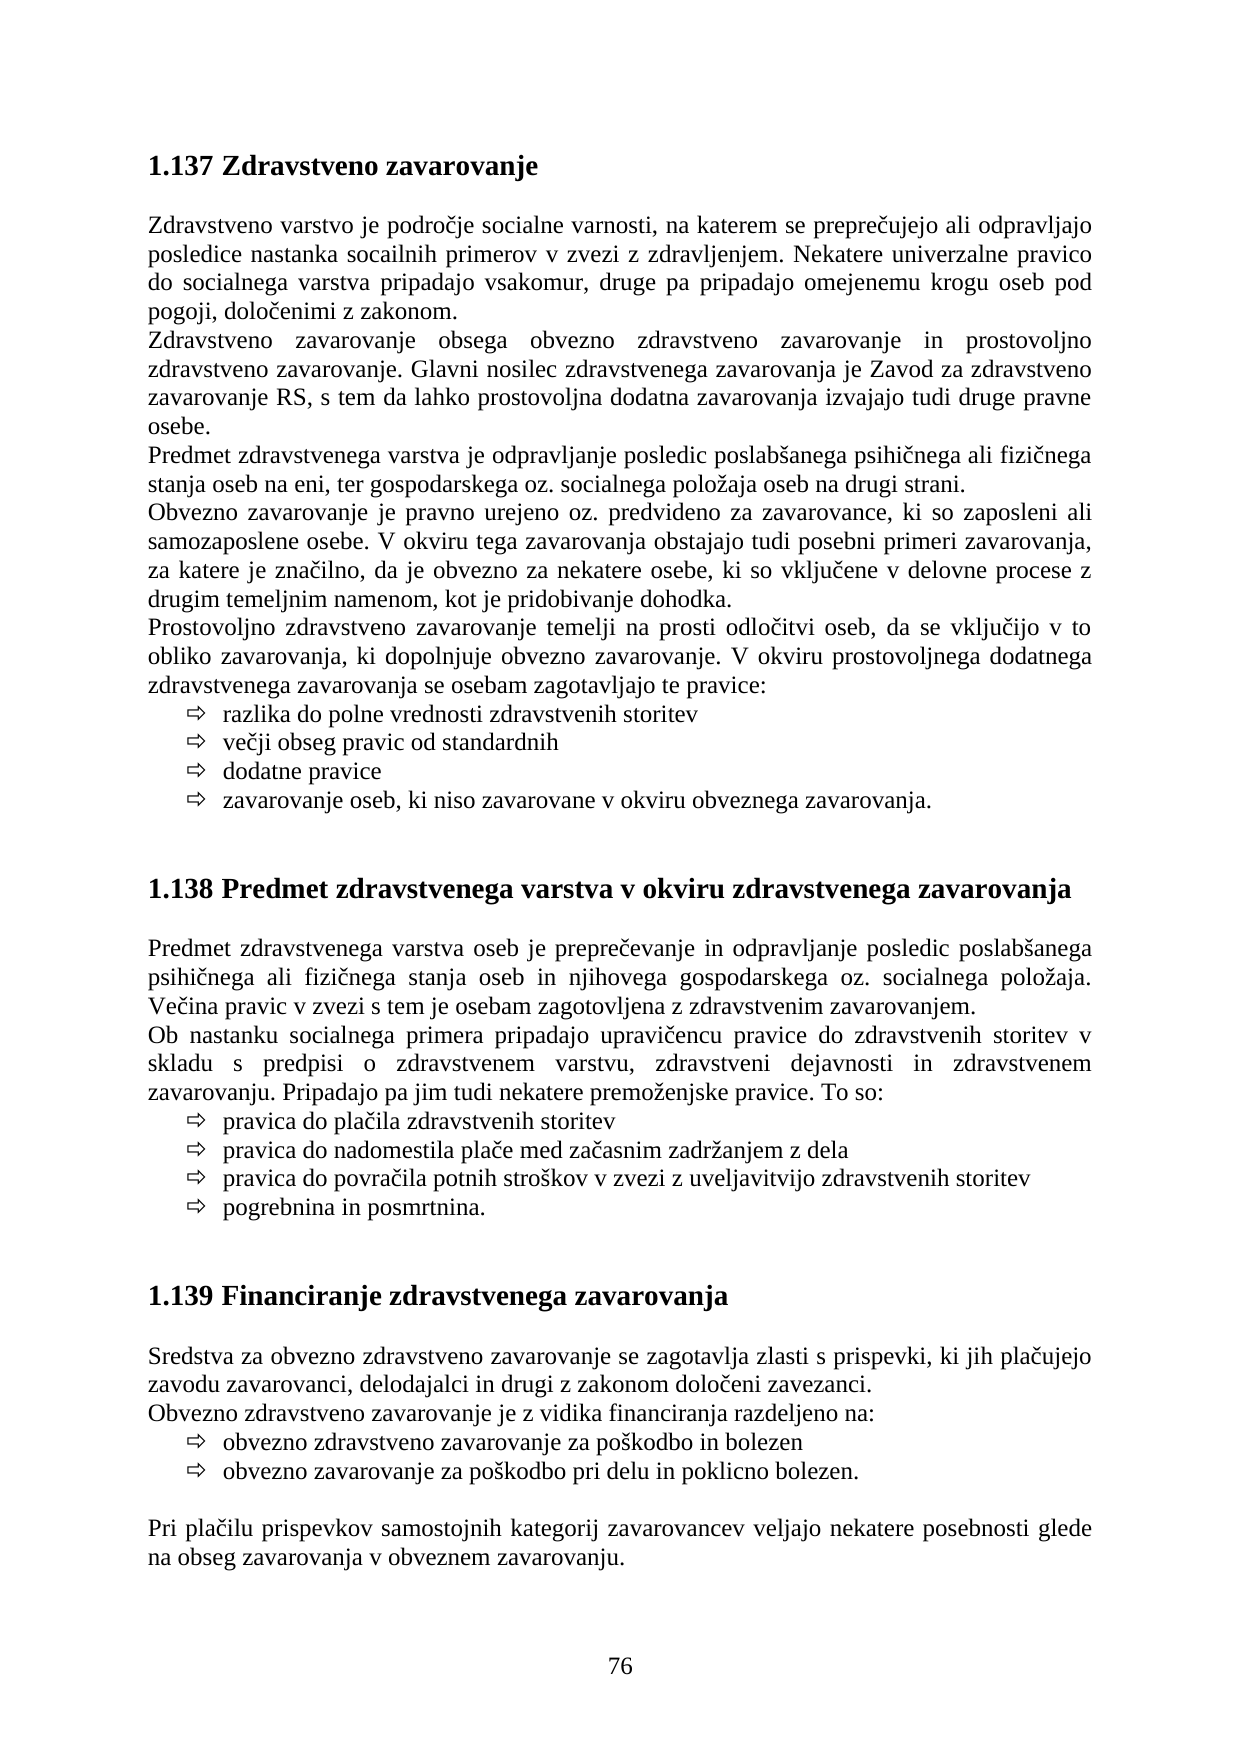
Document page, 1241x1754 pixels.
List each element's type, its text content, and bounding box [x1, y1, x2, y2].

text Sredstva za obvezno zdravstveno zavarovanje se zagotavlja zlasti s prispevki, ki jih plačujejo zavodu zavarovanci, delodajalci in drugi z zakonom določeni zavezanci. [148, 1341, 1093, 1398]
list pravica do povračila potnih stroškov v zvezi z uveljavitvijo zdravstvenih storitev [185, 1163, 1093, 1192]
text Ob nastanku socialnega primera pripadajo upravičencu pravice do zdravstvenih storitev v skladu s predpisi o zdravstvenem varstvu, zdravstveni dejavnosti in zdravstvenem zavarovanju. Pripadajo pa jim tudi nekatere premoženjske pravice. To so: [148, 1020, 1093, 1106]
subtitle Zdravstveno zavarovanje [148, 148, 1093, 181]
subtitle Financiranje zdravstvenega zavarovanja [148, 1278, 1093, 1312]
text Predmet zdravstvenega varstva oseb je preprečevanje in odpravljanje posledic poslabšanega psihičnega ali fizičnega stanja oseb in njihovega gospodarskega oz. socialnega položaja. Večina pravic v zvezi s tem je osebam zagotovljena z zdravstvenim zavarovanjem. [148, 933, 1093, 1020]
list večji obseg pravic od standardnih [185, 727, 1093, 756]
text Zdravstveno varstvo je področje socialne varnosti, na katerem se preprečujejo ali odpravljajo posledice nastanka socailnih primerov v zvezi z zdravljenjem. Nekatere univerzalne pravico do socialnega varstva pripadajo vsakomur, druge pa pripadajo omejenemu krogu oseb pod pogoji, določenimi z zakonom. [148, 210, 1093, 325]
text Prostovoljno zdravstveno zavarovanje temelji na prosti odločitvi oseb, da se vključijo v to obliko zavarovanja, ki dopolnjuje obvezno zavarovanje. V okviru prostovoljnega dodatnega zdravstvenega zavarovanja se osebam zagotavljajo te pravice: [148, 612, 1093, 699]
text Obvezno zdravstveno zavarovanje je z vidika financiranja razdeljeno na: [148, 1398, 1093, 1427]
list razlika do polne vrednosti zdravstvenih storitev [185, 699, 1093, 727]
subtitle Predmet zdravstvenega varstva v okviru zdravstvenega zavarovanja [148, 871, 1093, 905]
list pravica do nadomestila plače med začasnim zadržanjem z dela [185, 1135, 1093, 1163]
text Zdravstveno zavarovanje obsega obvezno zdravstveno zavarovanje in prostovoljno zdravstveno zavarovanje. Glavni nosilec zdravstvenega zavarovanja je Zavod za zdravstveno zavarovanje RS, s tem da lahko prostovoljna dodatna zavarovanja izvajajo tudi druge pravne osebe. [148, 325, 1093, 440]
list pogrebnina in posmrtnina. [185, 1192, 1093, 1221]
list zavarovanje oseb, ki niso zavarovane v okviru obveznega zavarovanja. [185, 785, 1093, 814]
list pravica do plačila zdravstvenih storitev [185, 1106, 1093, 1135]
text Predmet zdravstvenega varstva je odpravljanje posledic poslabšanega psihičnega ali fizičnega stanja oseb na eni, ter gospodarskega oz. socialnega položaja oseb na drugi strani. [148, 440, 1093, 497]
text Obvezno zavarovanje je pravno urejeno oz. predvideno za zavarovance, ki so zaposleni ali samozaposlene osebe. V okviru tega zavarovanja obstajajo tudi posebni primeri zavarovanja, za katere je značilno, da je obvezno za nekatere osebe, ki so vključene v delovne procese z drugim temeljnim namenom, kot je pridobivanje dohodka. [148, 497, 1093, 612]
list obvezno zavarovanje za poškodbo pri delu in poklicno bolezen. [185, 1456, 1093, 1484]
text Pri plačilu prispevkov samostojnih kategorij zavarovancev veljajo nekatere posebnosti glede na obseg zavarovanja v obveznem zavarovanju. [148, 1513, 1093, 1571]
list dodatne pravice [185, 756, 1093, 785]
list obvezno zdravstveno zavarovanje za poškodbo in bolezen [185, 1427, 1093, 1456]
